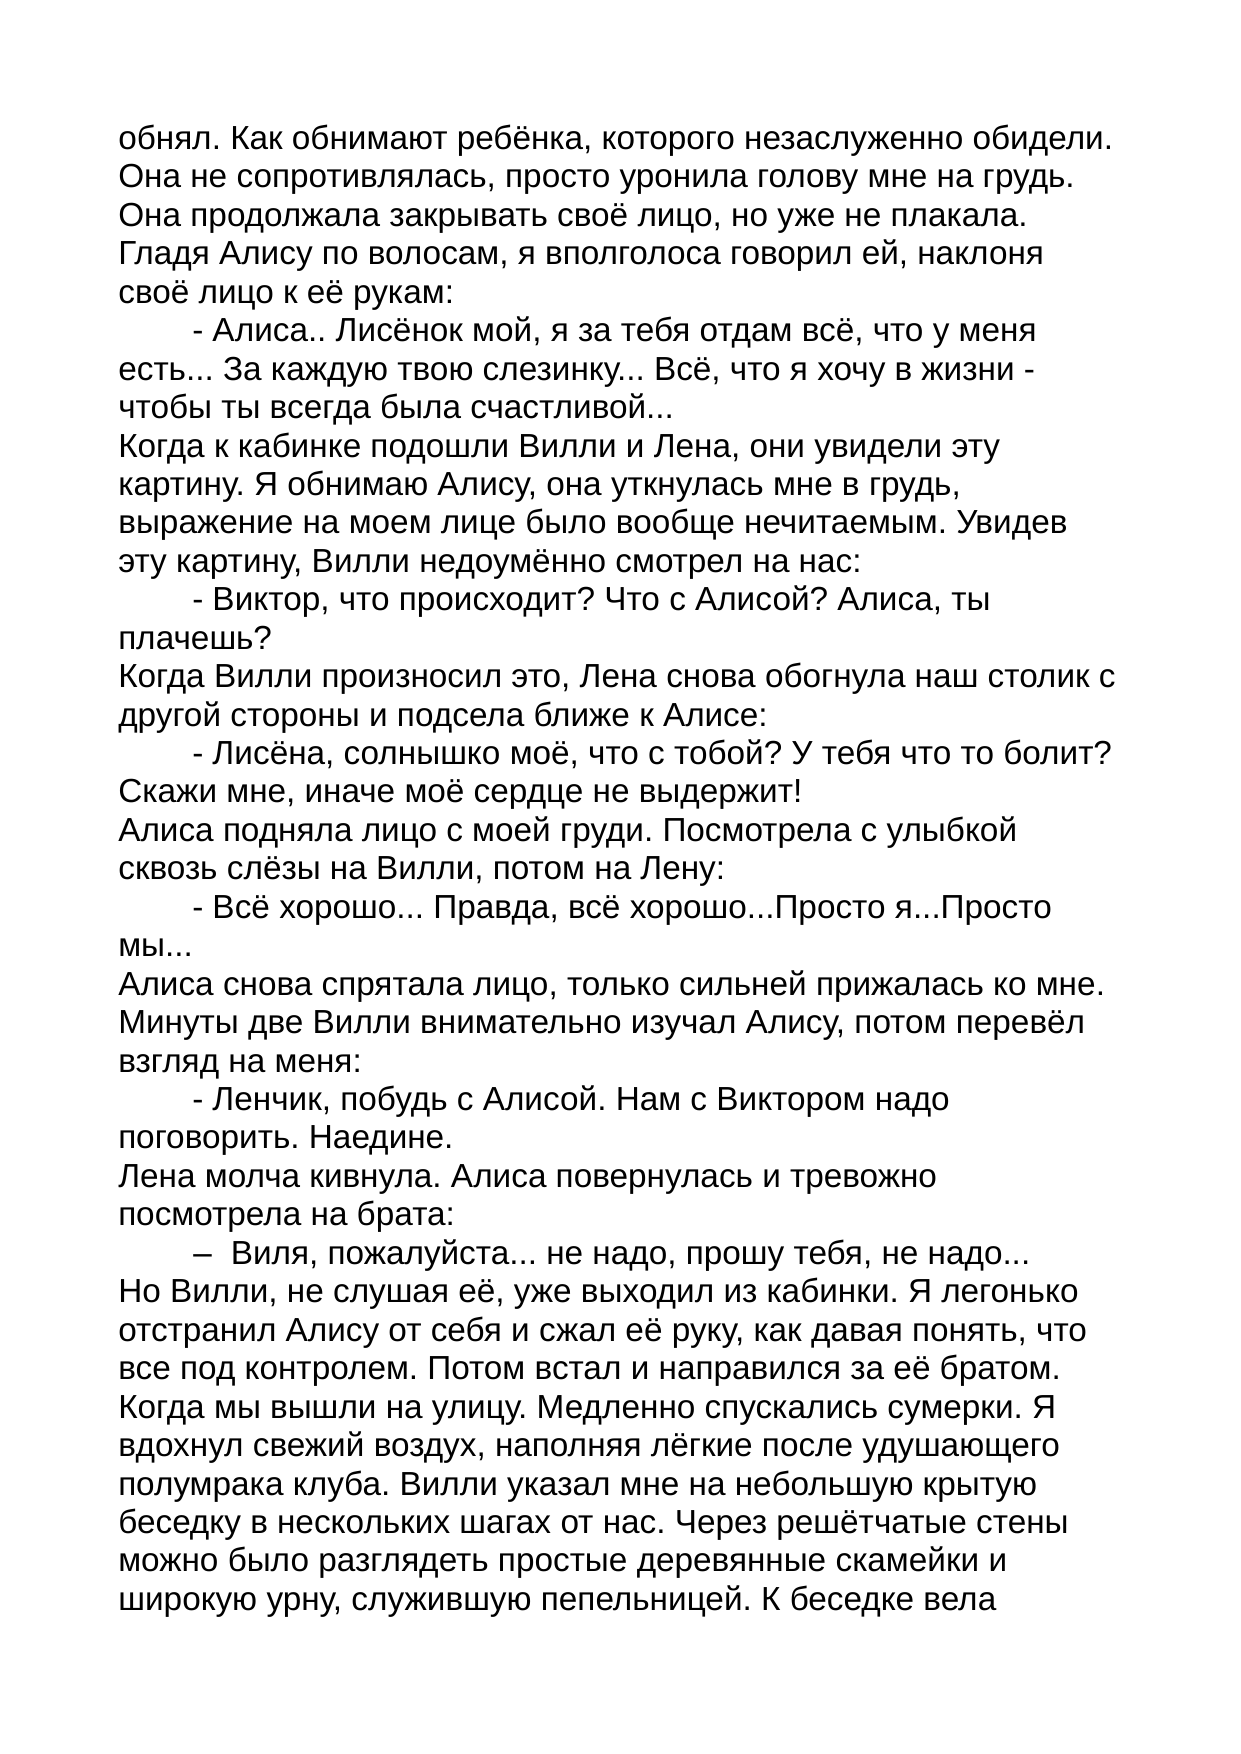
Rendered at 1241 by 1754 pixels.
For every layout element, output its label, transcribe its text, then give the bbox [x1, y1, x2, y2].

text Когда к кабинке подошли Вилли и Лена, они увидели эту картину. Я обнимаю Алису, она уткнулась мне в грудь, выражение на моем лице было вообще нечитаемым. Увидев эту картину, Вилли недоумённо смотрел на нас: [118, 426, 1122, 579]
text - Алиса.. Лисёнок мой, я за тебя отдам всё, что у меня есть... За каждую твою слезинку... Всё, что я хочу в жизни - чтобы ты всегда была счастливой... [118, 310, 1122, 426]
text - Виктор, что происходит? Что с Алисой? Алиса, ты плачешь? [118, 579, 1122, 656]
text Но Вилли, не слушая её, уже выходил из кабинки. Я легонько отстранил Алису от себя и сжал её руку, как давая понять, что все под контролем. Потом встал и направился за её братом. Когда мы вышли на улицу. Медленно спускались сумерки. Я вдохнул свежий воздух, наполняя лёгкие после удушающего полумрака клуба. Вилли указал мне на небольшую крытую беседку в нескольких шагах от нас. Через решётчатые стены можно было разглядеть простые деревянные скамейки и широкую урну, служившую пепельницей. К беседке вела [118, 1271, 1122, 1617]
text Алиса снова спрятала лицо, только сильней прижалась ко мне. Минуты две Вилли внимательно изучал Алису, потом перевёл взгляд на меня: [118, 964, 1122, 1079]
text Лена молча кивнула. Алиса повернулась и тревожно посмотрела на брата: [118, 1156, 1122, 1233]
text - Ленчик, побудь с Алисой. Нам с Виктором надо поговорить. Наедине. [118, 1079, 1122, 1156]
text Алиса подняла лицо с моей груди. Посмотрела с улыбкой сквозь слёзы на Вилли, потом на Лену: [118, 810, 1122, 887]
text - Всё хорошо... Правда, всё хорошо...Просто я...Просто мы... [118, 887, 1122, 964]
text обнял. Как обнимают ребёнка, которого незаслуженно обидели. Она не сопротивлялась, просто уронила голову мне на грудь. Она продолжала закрывать своё лицо, но уже не плакала. Гладя Алису по волосам, я вполголоса говорил ей, наклоня своё лицо к её рукам: [118, 118, 1122, 310]
text Когда Вилли произносил это, Лена снова обогнула наш столик с другой стороны и подсела ближе к Алисе: [118, 656, 1122, 733]
list Виля, пожалуйста... не надо, прошу тебя, не надо... [193, 1233, 1122, 1271]
text - Лисёна, солнышко моё, что с тобой? У тебя что то болит? Скажи мне, иначе моё сердце не выдержит! [118, 733, 1122, 810]
